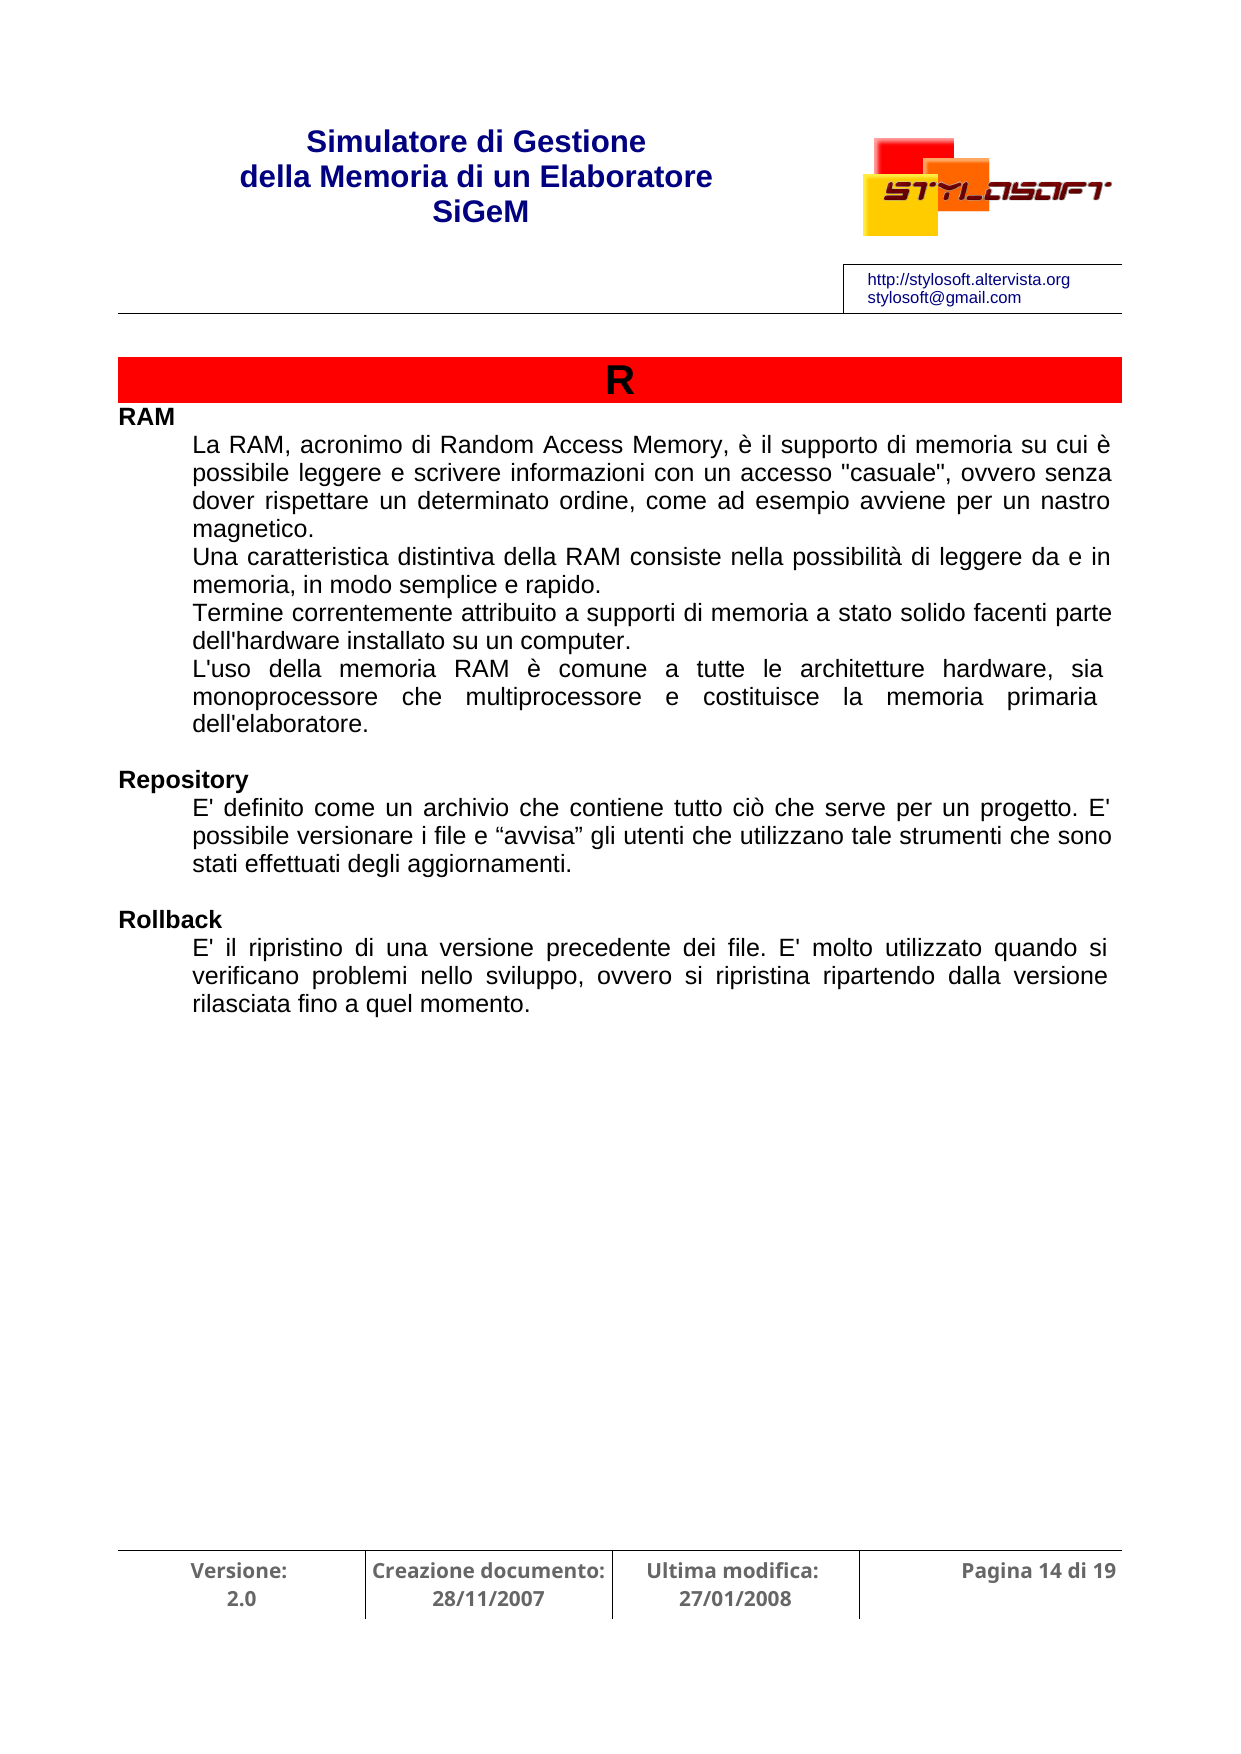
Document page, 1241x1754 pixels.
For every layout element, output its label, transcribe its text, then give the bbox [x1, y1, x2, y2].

text E' il ripristino di una versione precedente dei file. E' molto utilizzato quando si verificano problemi nello sviluppo, ovvero si ripristina ripartendo dalla versione rilasciata fino a quel momento. [118, 933, 1122, 1017]
text Termine correntemente attribuito a supporti di memoria a stato solido facenti parte dell'hardware installato su un computer. [118, 598, 1122, 654]
text Una caratteristica distintiva della RAM consiste nella possibilità di leggere da e in memoria, in modo semplice e rapido. [118, 543, 1122, 598]
text L'uso della memoria RAM è comune a tutte le architetture hardware, sia monoprocessore che multiprocessore e costituisce la memoria primaria dell'elaboratore. [118, 654, 1122, 738]
picture [848, 123, 1117, 247]
text La RAM, acronimo di Random Access Memory, è il supporto di memoria su cui è possibile leggere e scrivere informazioni con un accesso "casuale", ovvero senza dover rispettare un determinato ordine, come ad esempio avviene per un nastro magnetico. [118, 431, 1122, 543]
text E' definito come un archivio che contiene tutto ciò che serve per un progetto. E' possibile versionare i file e “avvisa” gli utenti che utilizzano tale strumenti che sono stati effettuati degli aggiornamenti. [118, 794, 1122, 878]
text RAM [118, 403, 1122, 431]
text Repository [118, 766, 1122, 794]
text Rollback [118, 906, 1122, 933]
text R [118, 357, 1122, 403]
